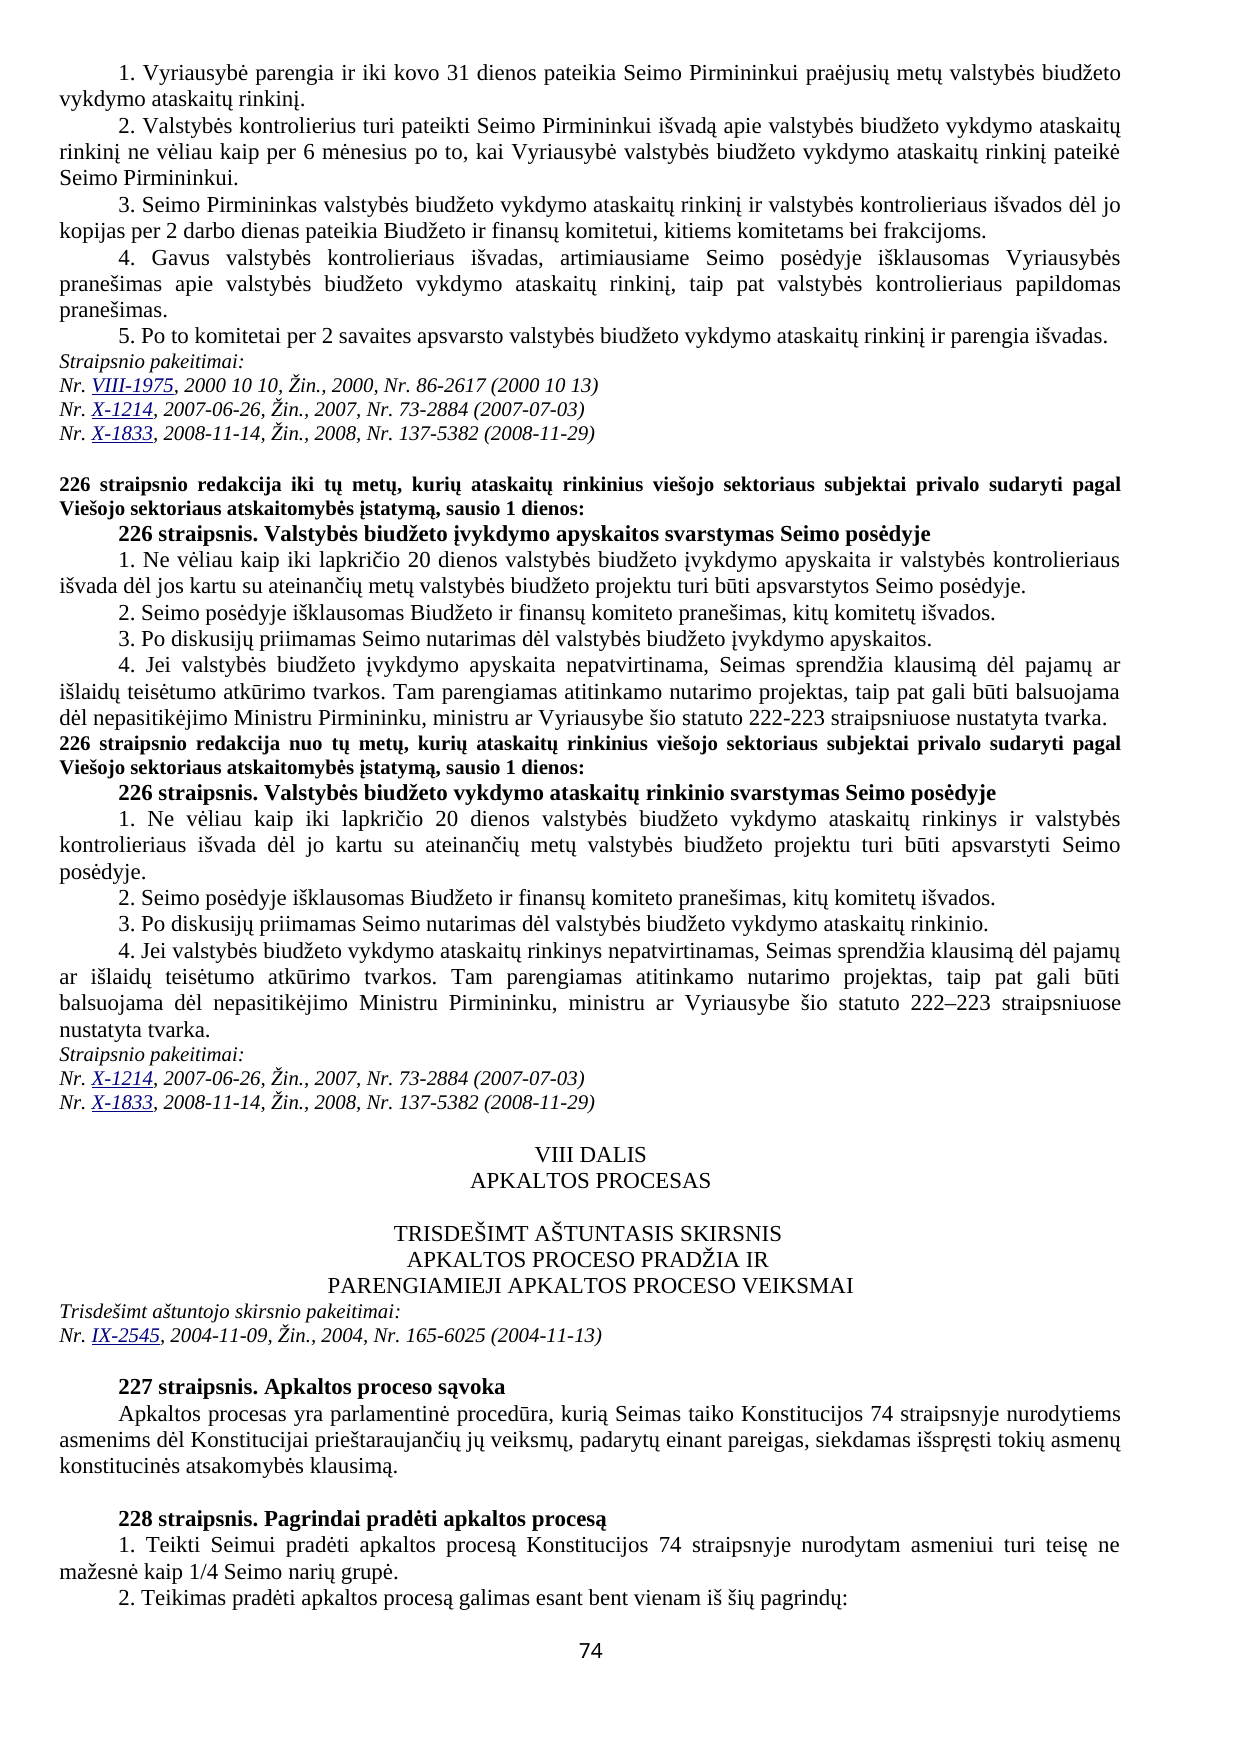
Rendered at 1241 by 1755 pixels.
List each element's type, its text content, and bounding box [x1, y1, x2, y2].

text 2. Teikimas pradėti apkaltos procesą galimas esant bent vienam iš šių pagrindų: [59, 1584, 1122, 1611]
text 1. Vyriausybė parengia ir iki kovo 31 dienos pateikia Seimo Pirmininkui praėjusių metų valstybės biudžeto vykdymo ataskaitų rinkinį. [59, 59, 1122, 112]
text 2. Seimo posėdyje išklausomas Biudžeto ir finansų komiteto pranešimas, kitų komitetų išvados. [59, 599, 1122, 625]
text 1. Teikti Seimui pradėti apkaltos procesą Konstitucijos 74 straipsnyje nurodytam asmeniui turi teisę ne mažesnė kaip 1/4 Seimo narių grupė. [59, 1531, 1122, 1584]
text 1. Ne vėliau kaip iki lapkričio 20 dienos valstybės biudžeto įvykdymo apyskaita ir valstybės kontrolieriaus išvada dėl jos kartu su ateinančių metų valstybės biudžeto projektu turi būti apsvarstytos Seimo posėdyje. [59, 546, 1122, 599]
text APKALTOS PROCESAS [59, 1167, 1122, 1193]
text 4. Gavus valstybės kontrolieriaus išvadas, artimiausiame Seimo posėdyje išklausomas Vyriausybės pranešimas apie valstybės biudžeto vykdymo ataskaitų rinkinį, taip pat valstybės kontrolieriaus papildomas pranešimas. [59, 243, 1122, 323]
text 1. Ne vėliau kaip iki lapkričio 20 dienos valstybės biudžeto vykdymo ataskaitų rinkinys ir valstybės kontrolieriaus išvada dėl jo kartu su ateinančių metų valstybės biudžeto projektu turi būti apsvarstyti Seimo posėdyje. [59, 805, 1122, 884]
text 226 straipsnis. Valstybės biudžeto vykdymo ataskaitų rinkinio svarstymas Seimo posėdyje [59, 779, 1122, 805]
text Nr. X-1214, 2007-06-26, Žin., 2007, Nr. 73-2884 (2007-07-03) [59, 1066, 1122, 1090]
text 5. Po to komitetai per 2 savaites apsvarsto valstybės biudžeto vykdymo ataskaitų rinkinį ir parengia išvadas. [59, 323, 1122, 349]
text Nr. X-1833, 2008-11-14, Žin., 2008, Nr. 137-5382 (2008-11-29) [59, 1090, 1122, 1114]
text Nr. IX-2545, 2004-11-09, Žin., 2004, Nr. 165-6025 (2004-11-13) [59, 1323, 1122, 1347]
text TRISDEŠIMT AŠTUNTASIS SKIRSNIS [59, 1220, 1122, 1246]
text 4. Jei valstybės biudžeto įvykdymo apyskaita nepatvirtinama, Seimas sprendžia klausimą dėl pajamų ar išlaidų teisėtumo atkūrimo tvarkos. Tam parengiamas atitinkamo nutarimo projektas, taip pat gali būti balsuojama dėl nepasitikėjimo Ministru Pirmininku, ministru ar Vyriausybe šio statuto 222-223 straipsniuose nustatyta tvarka. [59, 651, 1122, 731]
text 3. Seimo Pirmininkas valstybės biudžeto vykdymo ataskaitų rinkinį ir valstybės kontrolieriaus išvados dėl jo kopijas per 2 darbo dienas pateikia Biudžeto ir finansų komitetui, kitiems komitetams bei frakcijoms. [59, 191, 1122, 243]
text Nr. X-1833, 2008-11-14, Žin., 2008, Nr. 137-5382 (2008-11-29) [59, 421, 1122, 445]
text 3. Po diskusijų priimamas Seimo nutarimas dėl valstybės biudžeto vykdymo ataskaitų rinkinio. [59, 910, 1122, 937]
text Trisdešimt aštuntojo skirsnio pakeitimai: [59, 1299, 1122, 1323]
text VIII DALIS [59, 1141, 1122, 1167]
text 2. Valstybės kontrolierius turi pateikti Seimo Pirmininkui išvadą apie valstybės biudžeto vykdymo ataskaitų rinkinį ne vėliau kaip per 6 mėnesius po to, kai Vyriausybė valstybės biudžeto vykdymo ataskaitų rinkinį pateikė Seimo Pirmininkui. [59, 112, 1122, 191]
text 226 straipsnio redakcija iki tų metų, kurių ataskaitų rinkinius viešojo sektoriaus subjektai privalo sudaryti pagal Viešojo sektoriaus atskaitomybės įstatymą, sausio 1 dienos: [59, 472, 1122, 520]
text 3. Po diskusijų priimamas Seimo nutarimas dėl valstybės biudžeto įvykdymo apyskaitos. [59, 625, 1122, 651]
text Nr. VIII-1975, 2000 10 10, Žin., 2000, Nr. 86-2617 (2000 10 13) [59, 373, 1122, 397]
text 226 straipsnio redakcija nuo tų metų, kurių ataskaitų rinkinius viešojo sektoriaus subjektai privalo sudaryti pagal Viešojo sektoriaus atskaitomybės įstatymą, sausio 1 dienos: [59, 731, 1122, 779]
text Straipsnio pakeitimai: [59, 1042, 1122, 1066]
text 4. Jei valstybės biudžeto vykdymo ataskaitų rinkinys nepatvirtinamas, Seimas sprendžia klausimą dėl pajamų ar išlaidų teisėtumo atkūrimo tvarkos. Tam parengiamas atitinkamo nutarimo projektas, taip pat gali būti balsuojama dėl nepasitikėjimo Ministru Pirmininku, ministru ar Vyriausybe šio statuto 222–223 straipsniuose nustatyta tvarka. [59, 937, 1122, 1042]
text 228 straipsnis. Pagrindai pradėti apkaltos procesą [59, 1505, 1122, 1531]
text 2. Seimo posėdyje išklausomas Biudžeto ir finansų komiteto pranešimas, kitų komitetų išvados. [59, 884, 1122, 910]
text 226 straipsnis. Valstybės biudžeto įvykdymo apyskaitos svarstymas Seimo posėdyje [118, 520, 1122, 546]
text Apkaltos procesas yra parlamentinė procedūra, kurią Seimas taiko Konstitucijos 74 straipsnyje nurodytiems asmenims dėl Konstitucijai prieštaraujančių jų veiksmų, padarytų einant pareigas, siekdamas išspręsti tokių asmenų konstitucinės atsakomybės klausimą. [59, 1400, 1122, 1479]
text Nr. X-1214, 2007-06-26, Žin., 2007, Nr. 73-2884 (2007-07-03) [59, 397, 1122, 421]
text APKALTOS PROCESO PRADŽIA IR [59, 1246, 1122, 1272]
text Straipsnio pakeitimai: [59, 349, 1122, 373]
text PARENGIAMIEJI APKALTOS PROCESO VEIKSMAI [59, 1272, 1122, 1299]
text 227 straipsnis. Apkaltos proceso sąvoka [59, 1373, 1122, 1400]
